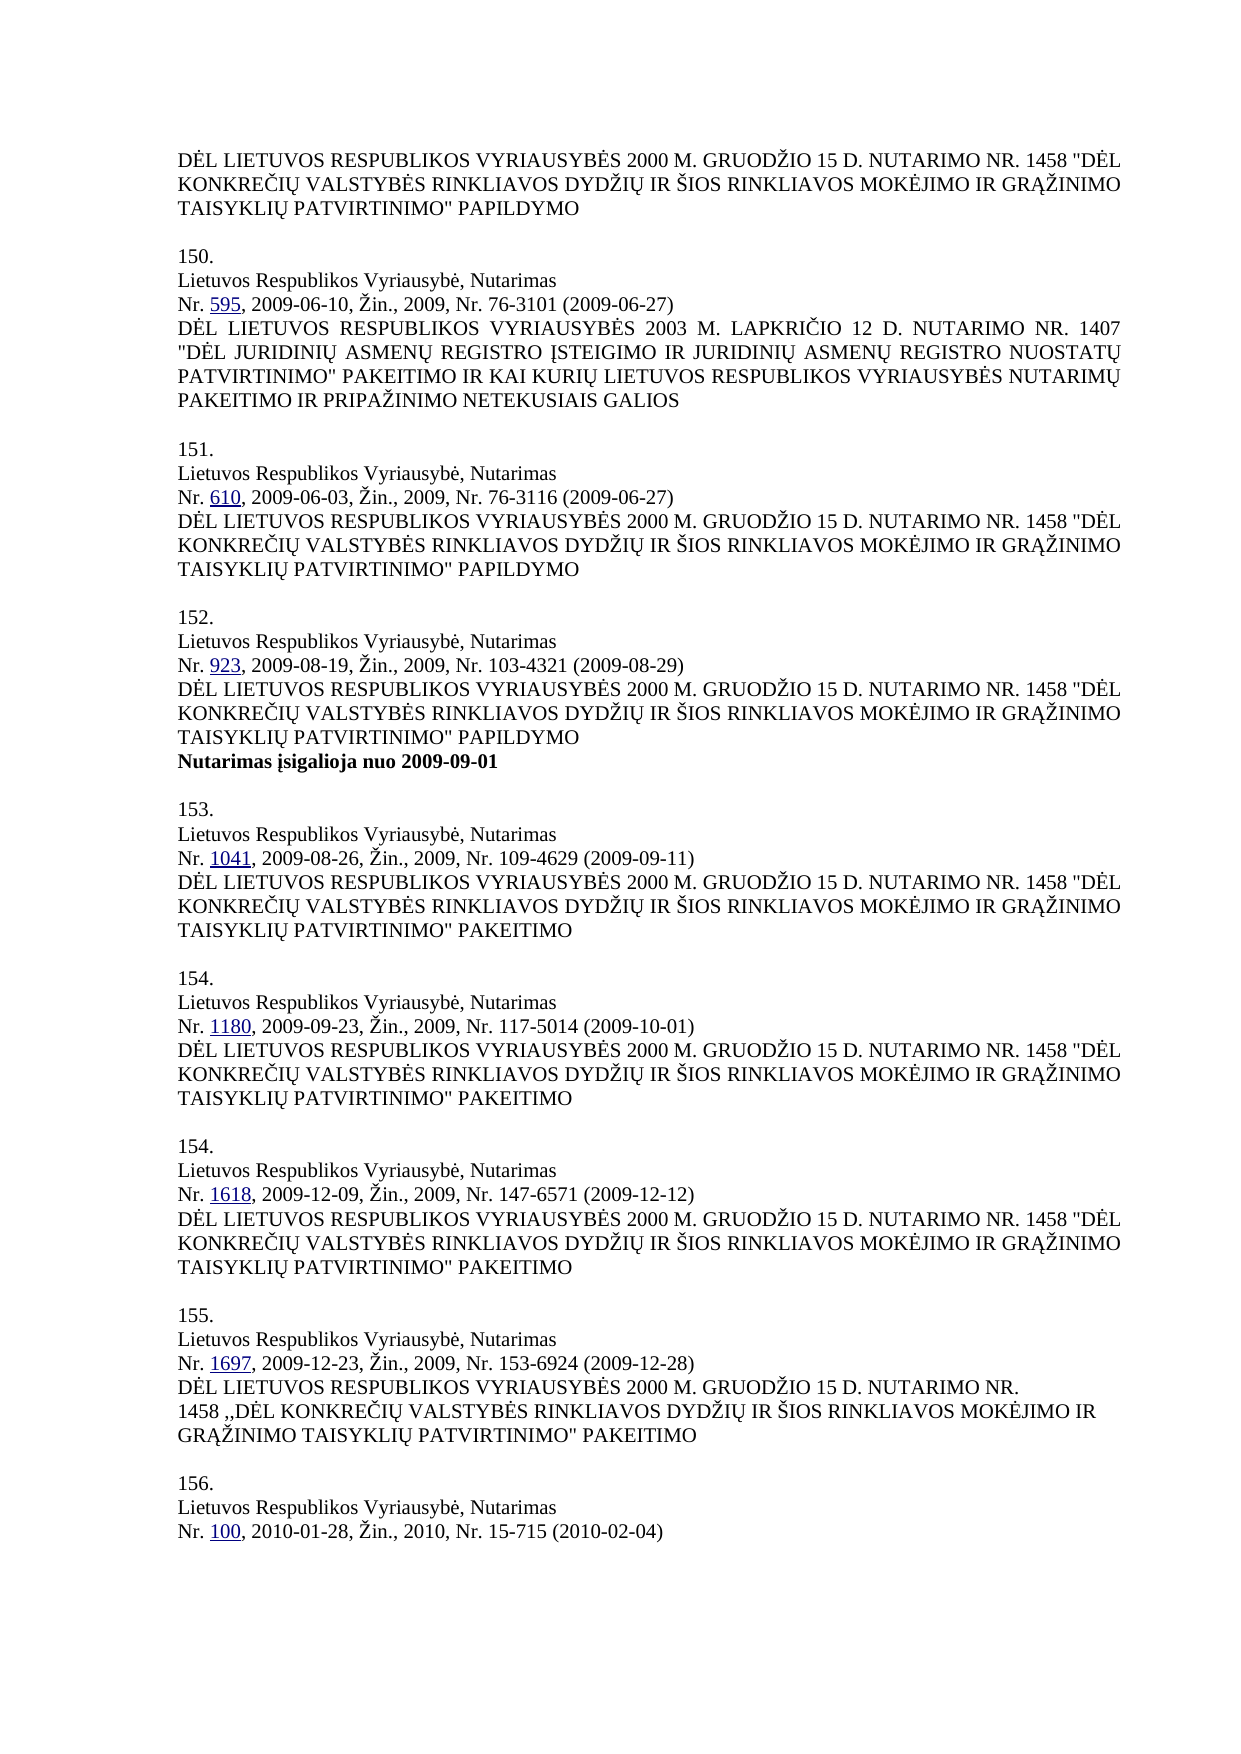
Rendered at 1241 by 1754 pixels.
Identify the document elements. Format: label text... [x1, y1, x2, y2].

text 154. [177, 966, 1122, 990]
text DĖL LIETUVOS RESPUBLIKOS VYRIAUSYBĖS 2000 M. GRUODŽIO 15 D. NUTARIMO NR. 1458 "DĖL KONKREČIŲ VALSTYBĖS RINKLIAVOS DYDŽIŲ IR ŠIOS RINKLIAVOS MOKĖJIMO IR GRĄŽINIMO TAISYKLIŲ PATVIRTINIMO" PAPILDYMO [177, 677, 1122, 749]
text 156. [177, 1471, 1122, 1495]
text DĖL LIETUVOS RESPUBLIKOS VYRIAUSYBĖS 2000 M. GRUODŽIO 15 D. NUTARIMO NR. 1458 "DĖL KONKREČIŲ VALSTYBĖS RINKLIAVOS DYDŽIŲ IR ŠIOS RINKLIAVOS MOKĖJIMO IR GRĄŽINIMO TAISYKLIŲ PATVIRTINIMO" PAKEITIMO [177, 1038, 1122, 1110]
text Nr. 1041, 2009-08-26, Žin., 2009, Nr. 109-4629 (2009-09-11) [177, 846, 1122, 869]
text 153. [177, 797, 1122, 821]
text Nr. 1618, 2009-12-09, Žin., 2009, Nr. 147-6571 (2009-12-12) [177, 1182, 1122, 1206]
text Lietuvos Respublikos Vyriausybė, Nutarimas [177, 268, 1122, 292]
text Nr. 1697, 2009-12-23, Žin., 2009, Nr. 153-6924 (2009-12-28) [177, 1351, 1122, 1375]
text Lietuvos Respublikos Vyriausybė, Nutarimas [177, 990, 1122, 1014]
text Lietuvos Respublikos Vyriausybė, Nutarimas [177, 1327, 1122, 1351]
text 151. [177, 436, 1122, 461]
text Nr. 595, 2009-06-10, Žin., 2009, Nr. 76-3101 (2009-06-27) [177, 292, 1122, 316]
text Nr. 1180, 2009-09-23, Žin., 2009, Nr. 117-5014 (2009-10-01) [177, 1014, 1122, 1038]
text DĖL LIETUVOS RESPUBLIKOS VYRIAUSYBĖS 2000 M. GRUODŽIO 15 D. NUTARIMO NR. 1458 "DĖL KONKREČIŲ VALSTYBĖS RINKLIAVOS DYDŽIŲ IR ŠIOS RINKLIAVOS MOKĖJIMO IR GRĄŽINIMO TAISYKLIŲ PATVIRTINIMO" PAPILDYMO [177, 509, 1122, 581]
text DĖL LIETUVOS RESPUBLIKOS VYRIAUSYBĖS 2000 M. GRUODŽIO 15 D. NUTARIMO NR. 1458 "DĖL KONKREČIŲ VALSTYBĖS RINKLIAVOS DYDŽIŲ IR ŠIOS RINKLIAVOS MOKĖJIMO IR GRĄŽINIMO TAISYKLIŲ PATVIRTINIMO" PAKEITIMO [177, 1206, 1122, 1279]
text DĖL LIETUVOS RESPUBLIKOS VYRIAUSYBĖS 2003 M. LAPKRIČIO 12 D. NUTARIMO NR. 1407 "DĖL JURIDINIŲ ASMENŲ REGISTRO ĮSTEIGIMO IR JURIDINIŲ ASMENŲ REGISTRO NUOSTATŲ PATVIRTINIMO" PAKEITIMO IR KAI KURIŲ LIETUVOS RESPUBLIKOS VYRIAUSYBĖS NUTARIMŲ PAKEITIMO IR PRIPAŽINIMO NETEKUSIAIS GALIOS [177, 316, 1122, 412]
text DĖL LIETUVOS RESPUBLIKOS VYRIAUSYBĖS 2000 M. GRUODŽIO 15 D. NUTARIMO NR. 1458 ,,DĖL KONKREČIŲ VALSTYBĖS RINKLIAVOS DYDŽIŲ IR ŠIOS RINKLIAVOS MOKĖJIMO IR GRĄŽINIMO TAISYKLIŲ PATVIRTINIMO" PAKEITIMO [177, 1375, 1122, 1447]
text 152. [177, 605, 1122, 629]
text Lietuvos Respublikos Vyriausybė, Nutarimas [177, 461, 1122, 484]
text DĖL LIETUVOS RESPUBLIKOS VYRIAUSYBĖS 2000 M. GRUODŽIO 15 D. NUTARIMO NR. 1458 "DĖL KONKREČIŲ VALSTYBĖS RINKLIAVOS DYDŽIŲ IR ŠIOS RINKLIAVOS MOKĖJIMO IR GRĄŽINIMO TAISYKLIŲ PATVIRTINIMO" PAKEITIMO [177, 869, 1122, 942]
text Nr. 100, 2010-01-28, Žin., 2010, Nr. 15-715 (2010-02-04) [177, 1519, 1122, 1543]
text Nr. 610, 2009-06-03, Žin., 2009, Nr. 76-3116 (2009-06-27) [177, 484, 1122, 509]
text Nutarimas įsigalioja nuo 2009-09-01 [177, 749, 1122, 773]
text 150. [177, 244, 1122, 268]
text Lietuvos Respublikos Vyriausybė, Nutarimas [177, 1158, 1122, 1182]
text 154. [177, 1134, 1122, 1158]
text Lietuvos Respublikos Vyriausybė, Nutarimas [177, 629, 1122, 653]
text Nr. 923, 2009-08-19, Žin., 2009, Nr. 103-4321 (2009-08-29) [177, 653, 1122, 677]
text Lietuvos Respublikos Vyriausybė, Nutarimas [177, 1495, 1122, 1519]
text Lietuvos Respublikos Vyriausybė, Nutarimas [177, 821, 1122, 846]
text DĖL LIETUVOS RESPUBLIKOS VYRIAUSYBĖS 2000 M. GRUODŽIO 15 D. NUTARIMO NR. 1458 "DĖL KONKREČIŲ VALSTYBĖS RINKLIAVOS DYDŽIŲ IR ŠIOS RINKLIAVOS MOKĖJIMO IR GRĄŽINIMO TAISYKLIŲ PATVIRTINIMO" PAPILDYMO [177, 148, 1122, 220]
text 155. [177, 1303, 1122, 1327]
